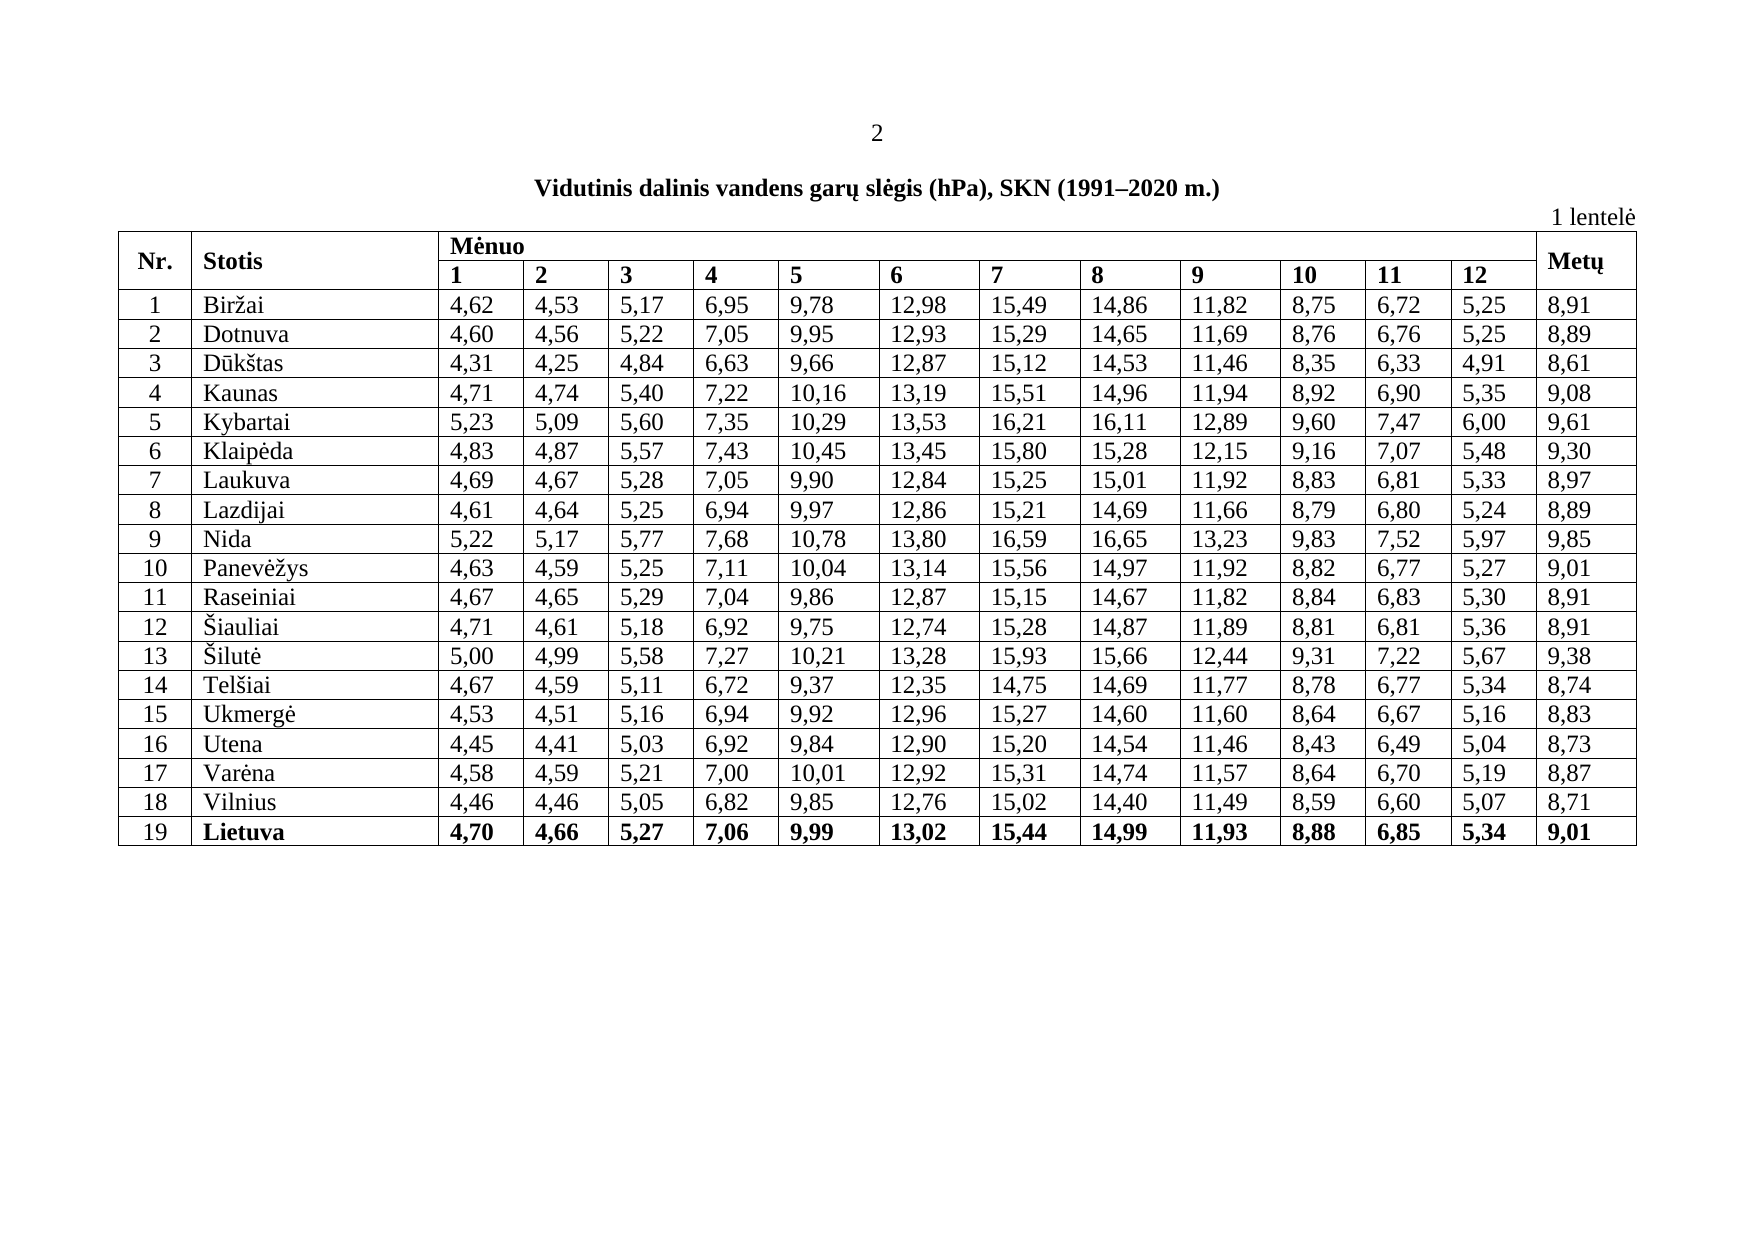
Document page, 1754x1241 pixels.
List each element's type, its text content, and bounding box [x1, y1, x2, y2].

table_cell 15 [119, 700, 191, 728]
table_cell 5,27 [609, 817, 693, 845]
table_cell 11,92 [1181, 466, 1280, 494]
table_cell 14,53 [1081, 349, 1180, 377]
table_cell Raseiniai [192, 583, 438, 611]
table_cell 4,46 [524, 788, 608, 816]
table_cell 9,31 [1281, 642, 1365, 670]
table_cell 4,70 [439, 817, 523, 845]
text Vidutinis dalinis vandens garų slėgis (hPa), SKN (1991–2020 m.) [118, 173, 1636, 202]
table_cell 8,83 [1537, 700, 1636, 728]
table_cell 12 [1452, 261, 1536, 289]
table_cell 9,08 [1537, 378, 1636, 406]
table_cell 6,77 [1366, 554, 1451, 582]
table_cell 8,89 [1537, 320, 1636, 348]
table_cell 4,67 [439, 671, 523, 699]
table_cell Panevėžys [192, 554, 438, 582]
table_cell 11,46 [1181, 349, 1280, 377]
table_cell 14,40 [1081, 788, 1180, 816]
table_cell 7,00 [694, 759, 778, 787]
table_cell 15,31 [980, 759, 1080, 787]
table_cell 7,43 [694, 437, 778, 465]
table_cell 4,63 [439, 554, 523, 582]
table_cell 4,45 [439, 729, 523, 758]
table_cell 5,25 [609, 554, 693, 582]
table_cell 10,16 [779, 378, 879, 406]
table_cell 12,74 [880, 612, 979, 641]
table_cell 17 [119, 759, 191, 787]
table_cell 6,82 [694, 788, 778, 816]
table_cell 4,69 [439, 466, 523, 494]
table_cell 7 [980, 261, 1080, 289]
table_cell Šilutė [192, 642, 438, 670]
table_cell 6,92 [694, 729, 778, 758]
table_cell 12,76 [880, 788, 979, 816]
table_cell 8,89 [1537, 495, 1636, 523]
table_cell 5,24 [1452, 495, 1536, 523]
table_cell 14,67 [1081, 583, 1180, 611]
table_header Nr. [119, 232, 191, 289]
table_cell 4,53 [524, 290, 608, 318]
table_cell 12,44 [1181, 642, 1280, 670]
table_cell 10 [119, 554, 191, 582]
table_cell 6,00 [1452, 408, 1536, 436]
table_cell 5,22 [439, 525, 523, 553]
table_cell 5 [779, 261, 879, 289]
table_cell 15,20 [980, 729, 1080, 758]
table_cell 6,72 [694, 671, 778, 699]
table_cell 15,02 [980, 788, 1080, 816]
table_cell 11,82 [1181, 583, 1280, 611]
table_cell 8,84 [1281, 583, 1365, 611]
table_cell 10 [1281, 261, 1365, 289]
table_cell 7,11 [694, 554, 778, 582]
table_cell 16,59 [980, 525, 1080, 553]
table_cell 11,46 [1181, 729, 1280, 758]
table_cell 5,33 [1452, 466, 1536, 494]
table_cell 13,23 [1181, 525, 1280, 553]
table_cell 5,77 [609, 525, 693, 553]
table_cell 5,28 [609, 466, 693, 494]
table_cell 14,87 [1081, 612, 1180, 641]
table_cell 8,88 [1281, 817, 1365, 845]
table_cell 7,22 [694, 378, 778, 406]
table_cell 13,28 [880, 642, 979, 670]
table_cell 8,43 [1281, 729, 1365, 758]
table_cell 4,62 [439, 290, 523, 318]
table_cell 5,16 [1452, 700, 1536, 728]
table_cell 14,99 [1081, 817, 1180, 845]
table_cell 4,61 [439, 495, 523, 523]
table_cell 8,83 [1281, 466, 1365, 494]
table_cell Dūkštas [192, 349, 438, 377]
table_cell 11,82 [1181, 290, 1280, 318]
table_cell 5,21 [609, 759, 693, 787]
table_cell Biržai [192, 290, 438, 318]
table_cell 7,68 [694, 525, 778, 553]
table_cell 4,51 [524, 700, 608, 728]
table_cell 3 [609, 261, 693, 289]
table_cell 6 [119, 437, 191, 465]
table_cell 15,51 [980, 378, 1080, 406]
table_cell 9,30 [1537, 437, 1636, 465]
table_cell 5,27 [1452, 554, 1536, 582]
table_cell 9,86 [779, 583, 879, 611]
table_cell 10,21 [779, 642, 879, 670]
table_cell 12,86 [880, 495, 979, 523]
table_cell 5,22 [609, 320, 693, 348]
table_cell 16,11 [1081, 408, 1180, 436]
table_cell 5,17 [609, 290, 693, 318]
table_cell 12,90 [880, 729, 979, 758]
table_cell 9,01 [1537, 817, 1636, 845]
table_cell 16,21 [980, 408, 1080, 436]
table_cell 4,99 [524, 642, 608, 670]
table_cell 11 [1366, 261, 1451, 289]
table_cell 6,63 [694, 349, 778, 377]
table_cell 15,28 [1081, 437, 1180, 465]
table_cell 4 [694, 261, 778, 289]
table_cell 5,05 [609, 788, 693, 816]
table_cell 4,67 [524, 466, 608, 494]
table_cell 2 [524, 261, 608, 289]
table_cell 11,94 [1181, 378, 1280, 406]
table_cell 6,81 [1366, 612, 1451, 641]
table_cell 14,60 [1081, 700, 1180, 728]
table_cell 15,80 [980, 437, 1080, 465]
table_header Mėnuo [439, 232, 1536, 260]
table_cell 7,35 [694, 408, 778, 436]
table_cell Lietuva [192, 817, 438, 845]
table_cell 4,67 [439, 583, 523, 611]
table_cell 9,97 [779, 495, 879, 523]
table_cell 14,69 [1081, 495, 1180, 523]
table_cell 15,29 [980, 320, 1080, 348]
table_cell 4,71 [439, 612, 523, 641]
table_cell 8,59 [1281, 788, 1365, 816]
table_cell 14,74 [1081, 759, 1180, 787]
table_cell 4,31 [439, 349, 523, 377]
table_cell 1 [119, 290, 191, 318]
table_cell 15,21 [980, 495, 1080, 523]
table_cell 9,78 [779, 290, 879, 318]
table_cell 7,47 [1366, 408, 1451, 436]
table_cell 11,60 [1181, 700, 1280, 728]
table_cell 9,38 [1537, 642, 1636, 670]
table_cell 14,86 [1081, 290, 1180, 318]
table_cell 4,59 [524, 671, 608, 699]
table_cell 7 [119, 466, 191, 494]
table_cell 4,61 [524, 612, 608, 641]
table_cell 19 [119, 817, 191, 845]
table_cell 12,98 [880, 290, 979, 318]
table_cell 14,75 [980, 671, 1080, 699]
table_cell 5,30 [1452, 583, 1536, 611]
table_cell 3 [119, 349, 191, 377]
table_cell 9,60 [1281, 408, 1365, 436]
table_cell 5,25 [609, 495, 693, 523]
table_cell 5,23 [439, 408, 523, 436]
table_cell 13,53 [880, 408, 979, 436]
table_cell 4,87 [524, 437, 608, 465]
table_cell 12,84 [880, 466, 979, 494]
table_cell 8,73 [1537, 729, 1636, 758]
table_cell 1 [439, 261, 523, 289]
table_cell Kaunas [192, 378, 438, 406]
table_cell 13,45 [880, 437, 979, 465]
table_cell 4,71 [439, 378, 523, 406]
table_cell 6,92 [694, 612, 778, 641]
table_cell 5,07 [1452, 788, 1536, 816]
table_cell 9,90 [779, 466, 879, 494]
table_cell 11,69 [1181, 320, 1280, 348]
table_cell 5,34 [1452, 671, 1536, 699]
table_cell 9 [1181, 261, 1280, 289]
table_cell 9,01 [1537, 554, 1636, 582]
table_cell 15,28 [980, 612, 1080, 641]
table_cell 8 [1081, 261, 1180, 289]
table_cell 8,71 [1537, 788, 1636, 816]
table_cell Vilnius [192, 788, 438, 816]
table_cell 11,89 [1181, 612, 1280, 641]
table_cell 8,76 [1281, 320, 1365, 348]
table_cell 12,87 [880, 583, 979, 611]
table_cell 9,85 [779, 788, 879, 816]
table_cell 5,58 [609, 642, 693, 670]
table_cell 8,82 [1281, 554, 1365, 582]
table_cell 6,70 [1366, 759, 1451, 787]
table_cell 5,19 [1452, 759, 1536, 787]
table_cell 4,56 [524, 320, 608, 348]
table_cell 6,67 [1366, 700, 1451, 728]
table_cell 5,67 [1452, 642, 1536, 670]
table_cell 15,12 [980, 349, 1080, 377]
table_header Stotis [192, 232, 438, 289]
table_cell 16 [119, 729, 191, 758]
table_cell 8,64 [1281, 700, 1365, 728]
table_cell 12,87 [880, 349, 979, 377]
table_cell 10,01 [779, 759, 879, 787]
table_cell 8,91 [1537, 612, 1636, 641]
table_cell 5,57 [609, 437, 693, 465]
table_cell Kybartai [192, 408, 438, 436]
table_cell 8,81 [1281, 612, 1365, 641]
table_cell 7,07 [1366, 437, 1451, 465]
table_cell 6,83 [1366, 583, 1451, 611]
table_cell 5,25 [1452, 320, 1536, 348]
table_cell 6,33 [1366, 349, 1451, 377]
table_cell 8,75 [1281, 290, 1365, 318]
table_cell 4,66 [524, 817, 608, 845]
table_cell 4,41 [524, 729, 608, 758]
table_cell 6,90 [1366, 378, 1451, 406]
table_cell 5,04 [1452, 729, 1536, 758]
table_cell 14,65 [1081, 320, 1180, 348]
table_cell 15,93 [980, 642, 1080, 670]
table_cell 6,80 [1366, 495, 1451, 523]
table_cell 6,49 [1366, 729, 1451, 758]
table_cell 5,18 [609, 612, 693, 641]
table_cell 13,02 [880, 817, 979, 845]
table_cell 5,03 [609, 729, 693, 758]
table_cell 4,65 [524, 583, 608, 611]
table_cell 15,15 [980, 583, 1080, 611]
table_cell 15,44 [980, 817, 1080, 845]
table_cell 13,19 [880, 378, 979, 406]
table_header Metų [1537, 232, 1636, 289]
table_cell 8,79 [1281, 495, 1365, 523]
table_cell 6 [880, 261, 979, 289]
table_cell 9,99 [779, 817, 879, 845]
table_cell Nida [192, 525, 438, 553]
table_cell 4,59 [524, 554, 608, 582]
table_cell 5,09 [524, 408, 608, 436]
table_cell 9 [119, 525, 191, 553]
table_cell 14,96 [1081, 378, 1180, 406]
table_cell 5,00 [439, 642, 523, 670]
table_cell 6,76 [1366, 320, 1451, 348]
table_cell 9,84 [779, 729, 879, 758]
table_cell 4,91 [1452, 349, 1536, 377]
table_cell 5 [119, 408, 191, 436]
table_cell 12 [119, 612, 191, 641]
table_cell 11,57 [1181, 759, 1280, 787]
table_cell 8,91 [1537, 290, 1636, 318]
table_cell 5,17 [524, 525, 608, 553]
table_cell Lazdijai [192, 495, 438, 523]
table_cell 14 [119, 671, 191, 699]
table_cell 5,35 [1452, 378, 1536, 406]
table_cell 4,46 [439, 788, 523, 816]
table_cell Utena [192, 729, 438, 758]
table_cell 15,56 [980, 554, 1080, 582]
table_cell 9,92 [779, 700, 879, 728]
table_cell 8,87 [1537, 759, 1636, 787]
table_cell 9,85 [1537, 525, 1636, 553]
table_cell 6,94 [694, 700, 778, 728]
table_cell 7,27 [694, 642, 778, 670]
table_cell 8,35 [1281, 349, 1365, 377]
table_cell 8,92 [1281, 378, 1365, 406]
table_cell 8,64 [1281, 759, 1365, 787]
table_cell 5,48 [1452, 437, 1536, 465]
table_cell 6,85 [1366, 817, 1451, 845]
table_cell 15,27 [980, 700, 1080, 728]
table_cell 12,15 [1181, 437, 1280, 465]
table_cell 5,60 [609, 408, 693, 436]
table_cell 8,97 [1537, 466, 1636, 494]
table_cell 8,74 [1537, 671, 1636, 699]
table_cell 9,83 [1281, 525, 1365, 553]
table_cell 8,61 [1537, 349, 1636, 377]
table_cell 7,06 [694, 817, 778, 845]
table_cell 11,66 [1181, 495, 1280, 523]
table_cell 4,25 [524, 349, 608, 377]
table_cell 5,11 [609, 671, 693, 699]
table_cell 6,94 [694, 495, 778, 523]
table_cell 7,05 [694, 466, 778, 494]
table_cell 14,54 [1081, 729, 1180, 758]
table_cell 5,40 [609, 378, 693, 406]
table_cell 7,52 [1366, 525, 1451, 553]
table_cell Šiauliai [192, 612, 438, 641]
table_cell 10,29 [779, 408, 879, 436]
table_cell 9,75 [779, 612, 879, 641]
table_cell 12,93 [880, 320, 979, 348]
table_cell 13 [119, 642, 191, 670]
table_cell 6,95 [694, 290, 778, 318]
table_cell 9,16 [1281, 437, 1365, 465]
table_cell 6,72 [1366, 290, 1451, 318]
table_cell 16,65 [1081, 525, 1180, 553]
table_cell 4,83 [439, 437, 523, 465]
table_cell 7,04 [694, 583, 778, 611]
table_cell 7,22 [1366, 642, 1451, 670]
table_cell 9,95 [779, 320, 879, 348]
table_cell 12,96 [880, 700, 979, 728]
table_cell 5,29 [609, 583, 693, 611]
table_cell 8 [119, 495, 191, 523]
table_cell 14,97 [1081, 554, 1180, 582]
table_cell 4,84 [609, 349, 693, 377]
table_cell 14,69 [1081, 671, 1180, 699]
table_cell 15,25 [980, 466, 1080, 494]
table_cell Klaipėda [192, 437, 438, 465]
table_cell 5,36 [1452, 612, 1536, 641]
table_cell 4,53 [439, 700, 523, 728]
table_cell 9,37 [779, 671, 879, 699]
table_cell 12,89 [1181, 408, 1280, 436]
table_cell 4,64 [524, 495, 608, 523]
table_cell 12,35 [880, 671, 979, 699]
table_cell 6,81 [1366, 466, 1451, 494]
table_cell 18 [119, 788, 191, 816]
table_cell 13,80 [880, 525, 979, 553]
table_cell 13,14 [880, 554, 979, 582]
table_cell 8,78 [1281, 671, 1365, 699]
table_cell 12,92 [880, 759, 979, 787]
table_cell 4,60 [439, 320, 523, 348]
table_cell Dotnuva [192, 320, 438, 348]
table_cell 10,04 [779, 554, 879, 582]
table_cell 11,93 [1181, 817, 1280, 845]
table_cell 11,49 [1181, 788, 1280, 816]
table_cell 4 [119, 378, 191, 406]
table_cell Varėna [192, 759, 438, 787]
table_cell 11 [119, 583, 191, 611]
table_cell Laukuva [192, 466, 438, 494]
table_cell 9,66 [779, 349, 879, 377]
table_cell 15,66 [1081, 642, 1180, 670]
table_cell Telšiai [192, 671, 438, 699]
table_cell 11,77 [1181, 671, 1280, 699]
table_cell 7,05 [694, 320, 778, 348]
table_cell 5,25 [1452, 290, 1536, 318]
table_cell 15,01 [1081, 466, 1180, 494]
table_cell 8,91 [1537, 583, 1636, 611]
table_cell 6,60 [1366, 788, 1451, 816]
table_cell 4,58 [439, 759, 523, 787]
table_cell 5,34 [1452, 817, 1536, 845]
table_cell 9,61 [1537, 408, 1636, 436]
table_cell 5,97 [1452, 525, 1536, 553]
table_cell 10,78 [779, 525, 879, 553]
table_cell 6,77 [1366, 671, 1451, 699]
table_cell 11,92 [1181, 554, 1280, 582]
table_cell 10,45 [779, 437, 879, 465]
table_cell 15,49 [980, 290, 1080, 318]
text 1 lentelė [118, 202, 1636, 231]
table_cell 2 [119, 320, 191, 348]
table_cell 4,59 [524, 759, 608, 787]
table_cell 5,16 [609, 700, 693, 728]
table_cell Ukmergė [192, 700, 438, 728]
table_cell 4,74 [524, 378, 608, 406]
